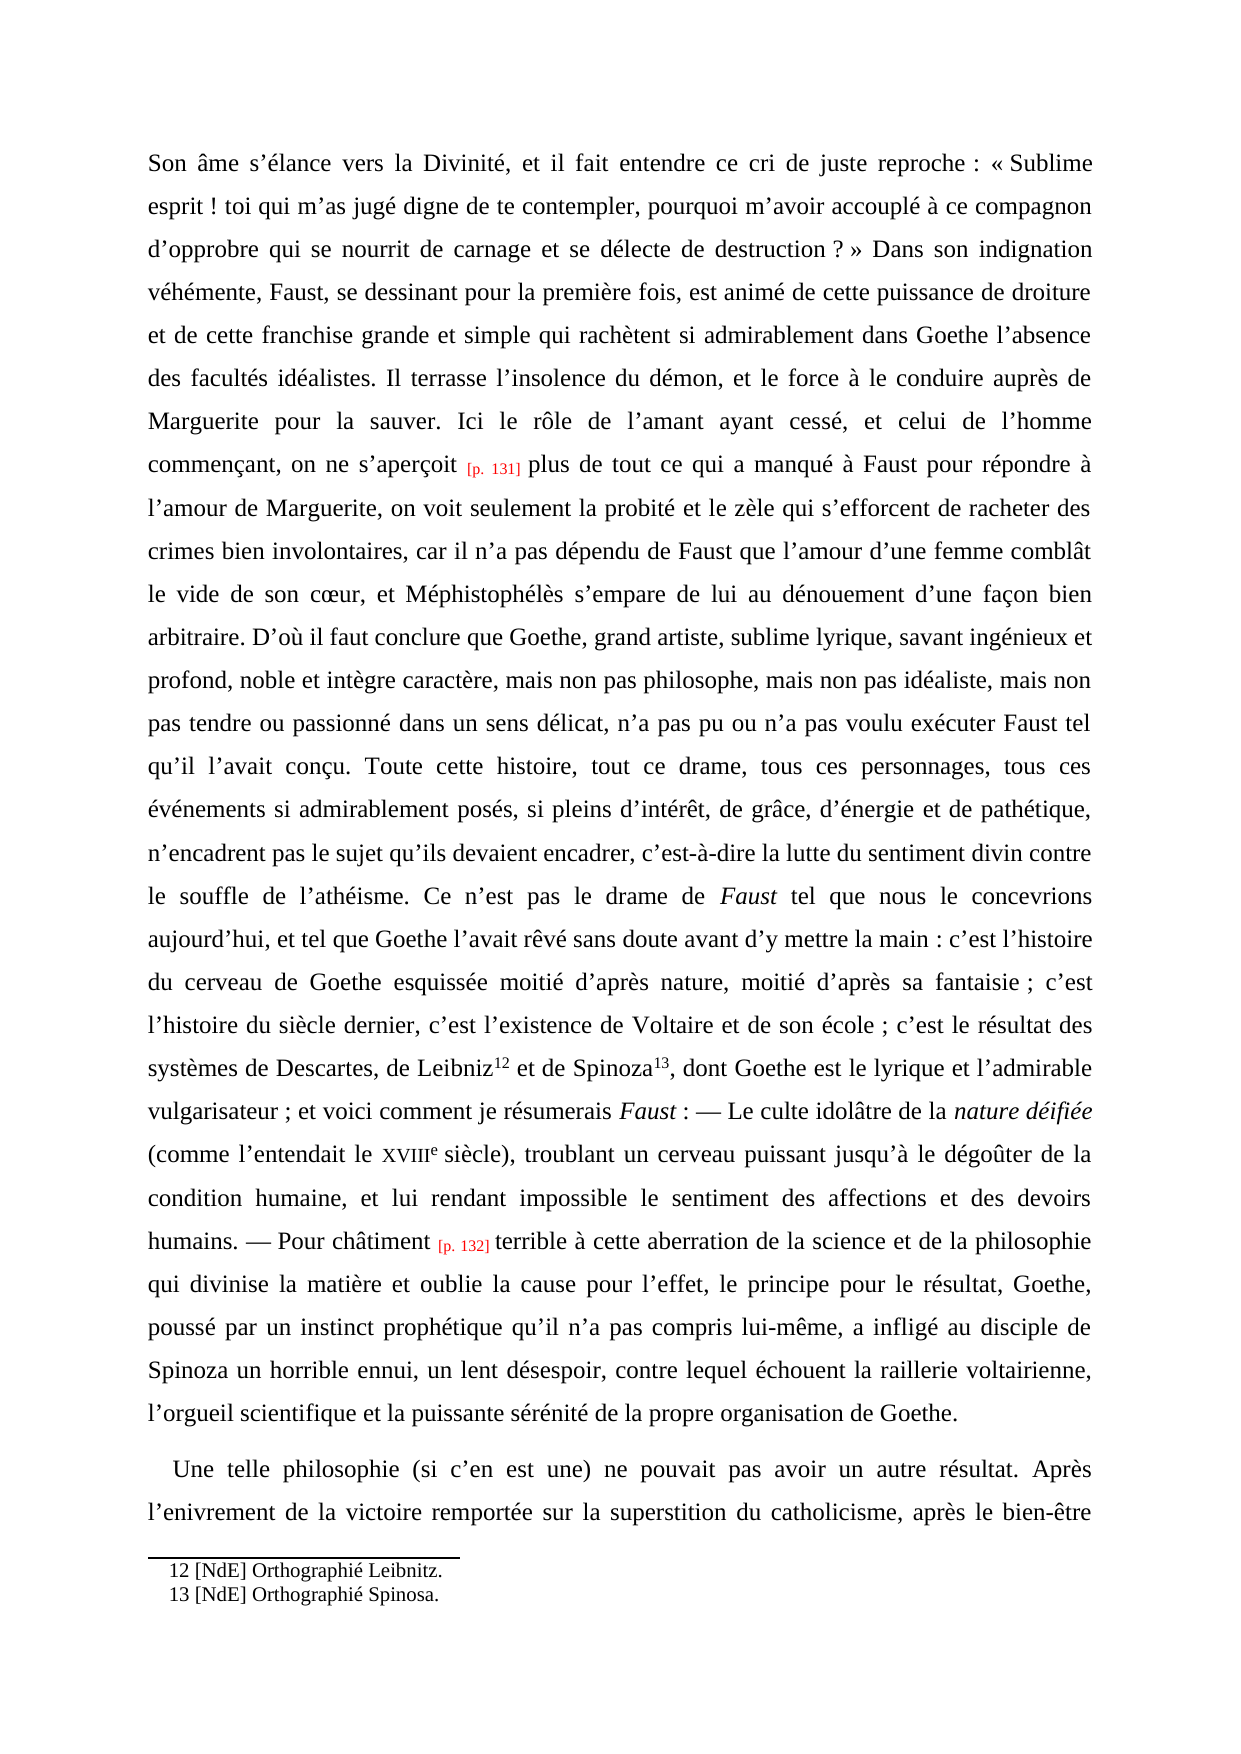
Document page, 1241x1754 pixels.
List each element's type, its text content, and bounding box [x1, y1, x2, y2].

text Son âme s’élance vers la Divinité, et il fait entendre ce cri de juste reproche : « Sublime esprit ! toi qui m’as jugé digne de te contempler, pourquoi m’avoir accouplé à ce compagnon d’opprobre qui se nourrit de carnage et se délecte de destruction ? » Dans son indignation véhémente, Faust, se dessinant pour la première fois, est animé de cette puissance de droiture et de cette franchise grande et simple qui rachètent si admirablement dans Goethe l’absence des facultés idéalistes. Il terrasse l’insolence du démon, et le force à le conduire auprès de Marguerite pour la sauver. Ici le rôle de l’amant ayant cessé, et celui de l’homme commençant, on ne s’aperçoit [p. 131] plus de tout ce qui a manqué à Faust pour répondre à l’amour de Marguerite, on voit seulement la probité et le zèle qui s’efforcent de racheter des crimes bien involontaires, car il n’a pas dépendu de Faust que l’amour d’une femme comblât le vide de son cœur, et Méphistophélès s’empare de lui au dénouement d’une façon bien arbitraire. D’où il faut conclure que Goethe, grand artiste, sublime lyrique, savant ingénieux et profond, noble et intègre caractère, mais non pas philosophe, mais non pas idéaliste, mais non pas tendre ou passionné dans un sens délicat, n’a pas pu ou n’a pas voulu exécuter Faust tel qu’il l’avait conçu. Toute cette histoire, tout ce drame, tous ces personnages, tous ces événements si admirablement posés, si pleins d’intérêt, de grâce, d’énergie et de pathétique, n’encadrent pas le sujet qu’ils devaient encadrer, c’est-à-dire la lutte du sentiment divin contre le souffle de l’athéisme. Ce n’est pas le drame de Faust tel que nous le concevrions aujourd’hui, et tel que Goethe l’avait rêvé sans doute avant d’y mettre la main : c’est l’histoire du cerveau de Goethe esquissée moitié d’après nature, moitié d’après sa fantaisie ; c’est l’histoire du siècle dernier, c’est l’existence de Voltaire et de son école ; c’est le résultat des systèmes de Descartes, de Leibniz et de Spinoza, dont Goethe est le lyrique et l’admirable vulgarisateur ; et voici comment je résumerais Faust : — Le culte idolâtre de la nature déifiée (comme l’entendait le xviiie siècle), troublant un cerveau puissant jusqu’à le dégoûter de la condition humaine, et lui rendant impossible le sentiment des affections et des devoirs humains. — Pour châtiment [p. 132] terrible à cette aberration de la science et de la philosophie qui divinise la matière et oublie la cause pour l’effet, le principe pour le résultat, Goethe, poussé par un instinct prophétique qu’il n’a pas compris lui-même, a infligé au disciple de Spinoza un horrible ennui, un lent désespoir, contre lequel échouent la raillerie voltairienne, l’orgueil scientifique et la puissante sérénité de la propre organisation de Goethe. [148, 148, 1093, 1427]
text Une telle philosophie (si c’en est une) ne pouvait pas avoir un autre résultat. Après l’enivrement de la victoire remportée sur la superstition du catholicisme, après le bien-être [148, 1454, 1093, 1526]
text [NdE] Orthographié Leibnitz. [148, 1558, 1093, 1582]
text [NdE] Orthographié Spinosa. [148, 1582, 1093, 1606]
